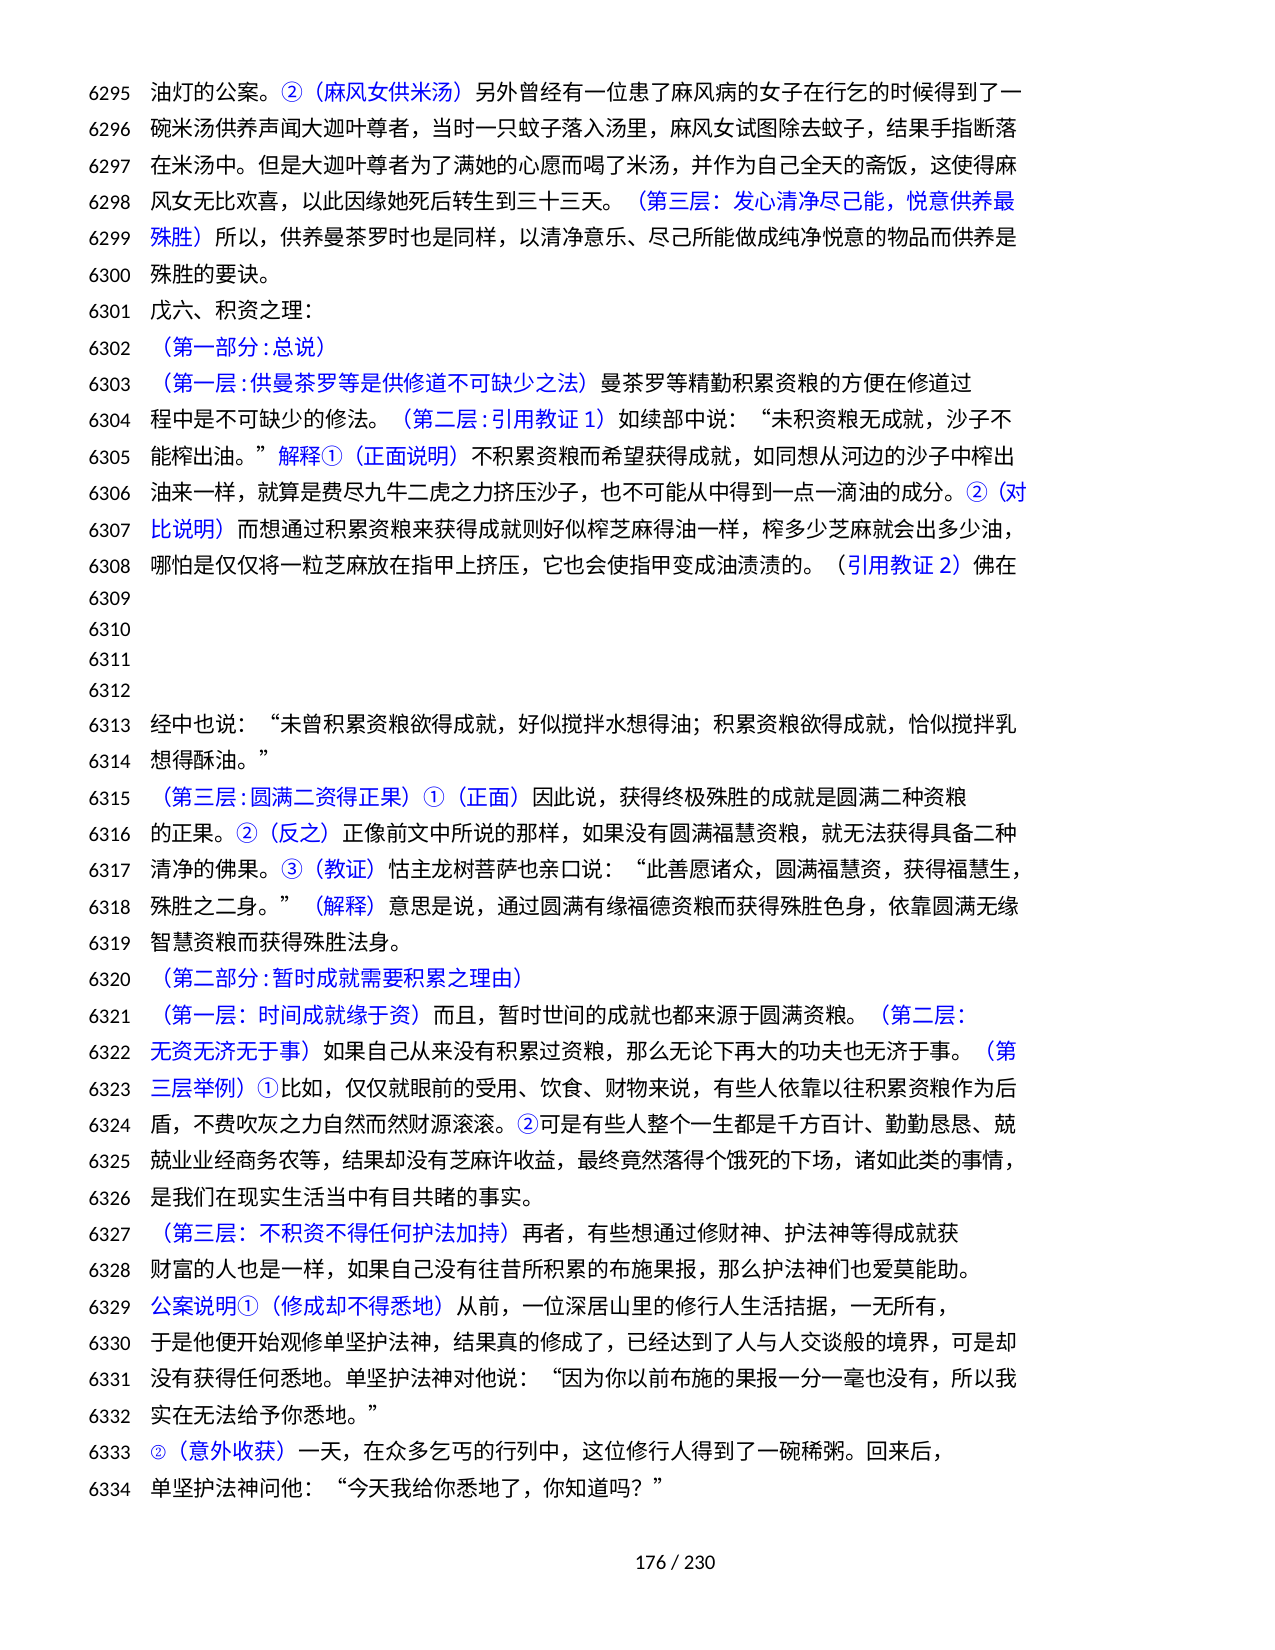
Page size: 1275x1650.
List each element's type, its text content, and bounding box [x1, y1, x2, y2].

text 哪怕是仅仅将一粒芝麻放在指甲上挤压，它也会使指甲变成油渍渍的。（引用教证2）佛在 [150, 548, 1200, 580]
text 殊胜）所以，供养曼茶罗时也是同样，以清净意乐、尽己所能做成纯净悦意的物品而供养是 [150, 220, 1200, 252]
text （第一层：时间成就缘于资）而且，暂时世间的成就也都来源于圆满资粮。（第二层： [150, 998, 1200, 1029]
text ②（意外收获）一天，在众多乞丐的行列中，这位修行人得到了一碗稀粥。回来后， [150, 1434, 1200, 1466]
text 碗米汤供养声闻大迦叶尊者，当时一只蚊子落入汤里，麻风女试图除去蚊子，结果手指断落 [150, 111, 1200, 143]
text 公案说明①（修成却不得悉地）从前，一位深居山里的修行人生活拮据，一无所有， [150, 1289, 1200, 1320]
text 戊六、积资之理： [150, 293, 1200, 325]
text 于是他便开始观修单坚护法神，结果真的修成了，已经达到了人与人交谈般的境界，可是却 [150, 1325, 1200, 1357]
text 盾，不费吹灰之力自然而然财源滚滚。②可是有些人整个一生都是千方百计、勤勤恳恳、兢 [150, 1107, 1200, 1139]
text 没有获得任何悉地。单坚护法神对他说：“因为你以前布施的果报一分一毫也没有，所以我 [150, 1361, 1200, 1393]
text 兢业业经商务农等，结果却没有芝麻许收益，最终竟然落得个饿死的下场，诸如此类的事情， [150, 1143, 1200, 1175]
text 程中是不可缺少的修法。（第二层:引用教证1）如续部中说：“未积资粮无成就，沙子不 [150, 402, 1200, 434]
text 油来一样，就算是费尽九牛二虎之力挤压沙子，也不可能从中得到一点一滴油的成分。②（对 [150, 475, 1200, 507]
text （第一层:供曼茶罗等是供修道不可缺少之法）曼茶罗等精勤积累资粮的方便在修道过 [150, 366, 1200, 398]
text 单坚护法神问他：“今天我给你悉地了，你知道吗？” [150, 1471, 1200, 1502]
text 想得酥油。” [150, 743, 1200, 775]
text 风女无比欢喜，以此因缘她死后转生到三十三天。（第三层：发心清净尽己能，悦意供养最 [150, 184, 1200, 216]
text 无资无济无于事）如果自己从来没有积累过资粮，那么无论下再大的功夫也无济于事。（第 [150, 1034, 1200, 1066]
text 能榨出油。”解释①（正面说明）不积累资粮而希望获得成就，如同想从河边的沙子中榨出 [150, 439, 1200, 471]
text 智慧资粮而获得殊胜法身。 [150, 925, 1200, 957]
text 的正果。②（反之）正像前文中所说的那样，如果没有圆满福慧资粮，就无法获得具备二种 [150, 816, 1200, 848]
text 经中也说：“未曾积累资粮欲得成就，好似搅拌水想得油；积累资粮欲得成就，恰似搅拌乳 [150, 707, 1200, 738]
text （第三层:圆满二资得正果）①（正面）因此说，获得终极殊胜的成就是圆满二种资粮 [150, 779, 1200, 811]
text 清净的佛果。③（教证）怙主龙树菩萨也亲口说：“此善愿诸众，圆满福慧资，获得福慧生， [150, 852, 1200, 884]
text 三层举例）①比如，仅仅就眼前的受用、饮食、财物来说，有些人依靠以往积累资粮作为后 [150, 1071, 1200, 1102]
text 殊胜之二身。”（解释）意思是说，通过圆满有缘福德资粮而获得殊胜色身，依靠圆满无缘 [150, 889, 1200, 920]
text 在米汤中。但是大迦叶尊者为了满她的心愿而喝了米汤，并作为自己全天的斋饭，这使得麻 [150, 148, 1200, 179]
text （第二部分:暂时成就需要积累之理由） [150, 961, 1200, 993]
text 殊胜的要诀。 [150, 257, 1200, 288]
text 比说明）而想通过积累资粮来获得成就则好似榨芝麻得油一样，榨多少芝麻就会出多少油， [150, 512, 1200, 543]
text （第三层：不积资不得任何护法加持）再者，有些想通过修财神、护法神等得成就获 [150, 1216, 1200, 1248]
text 油灯的公案。②（麻风女供米汤）另外曾经有一位患了麻风病的女子在行乞的时候得到了一 [150, 75, 1200, 107]
text 实在无法给予你悉地。” [150, 1398, 1200, 1429]
text （第一部分:总说） [150, 329, 1200, 361]
text 是我们在现实生活当中有目共睹的事实。 [150, 1180, 1200, 1211]
text 财富的人也是一样，如果自己没有往昔所积累的布施果报，那么护法神们也爱莫能助。 [150, 1252, 1200, 1284]
